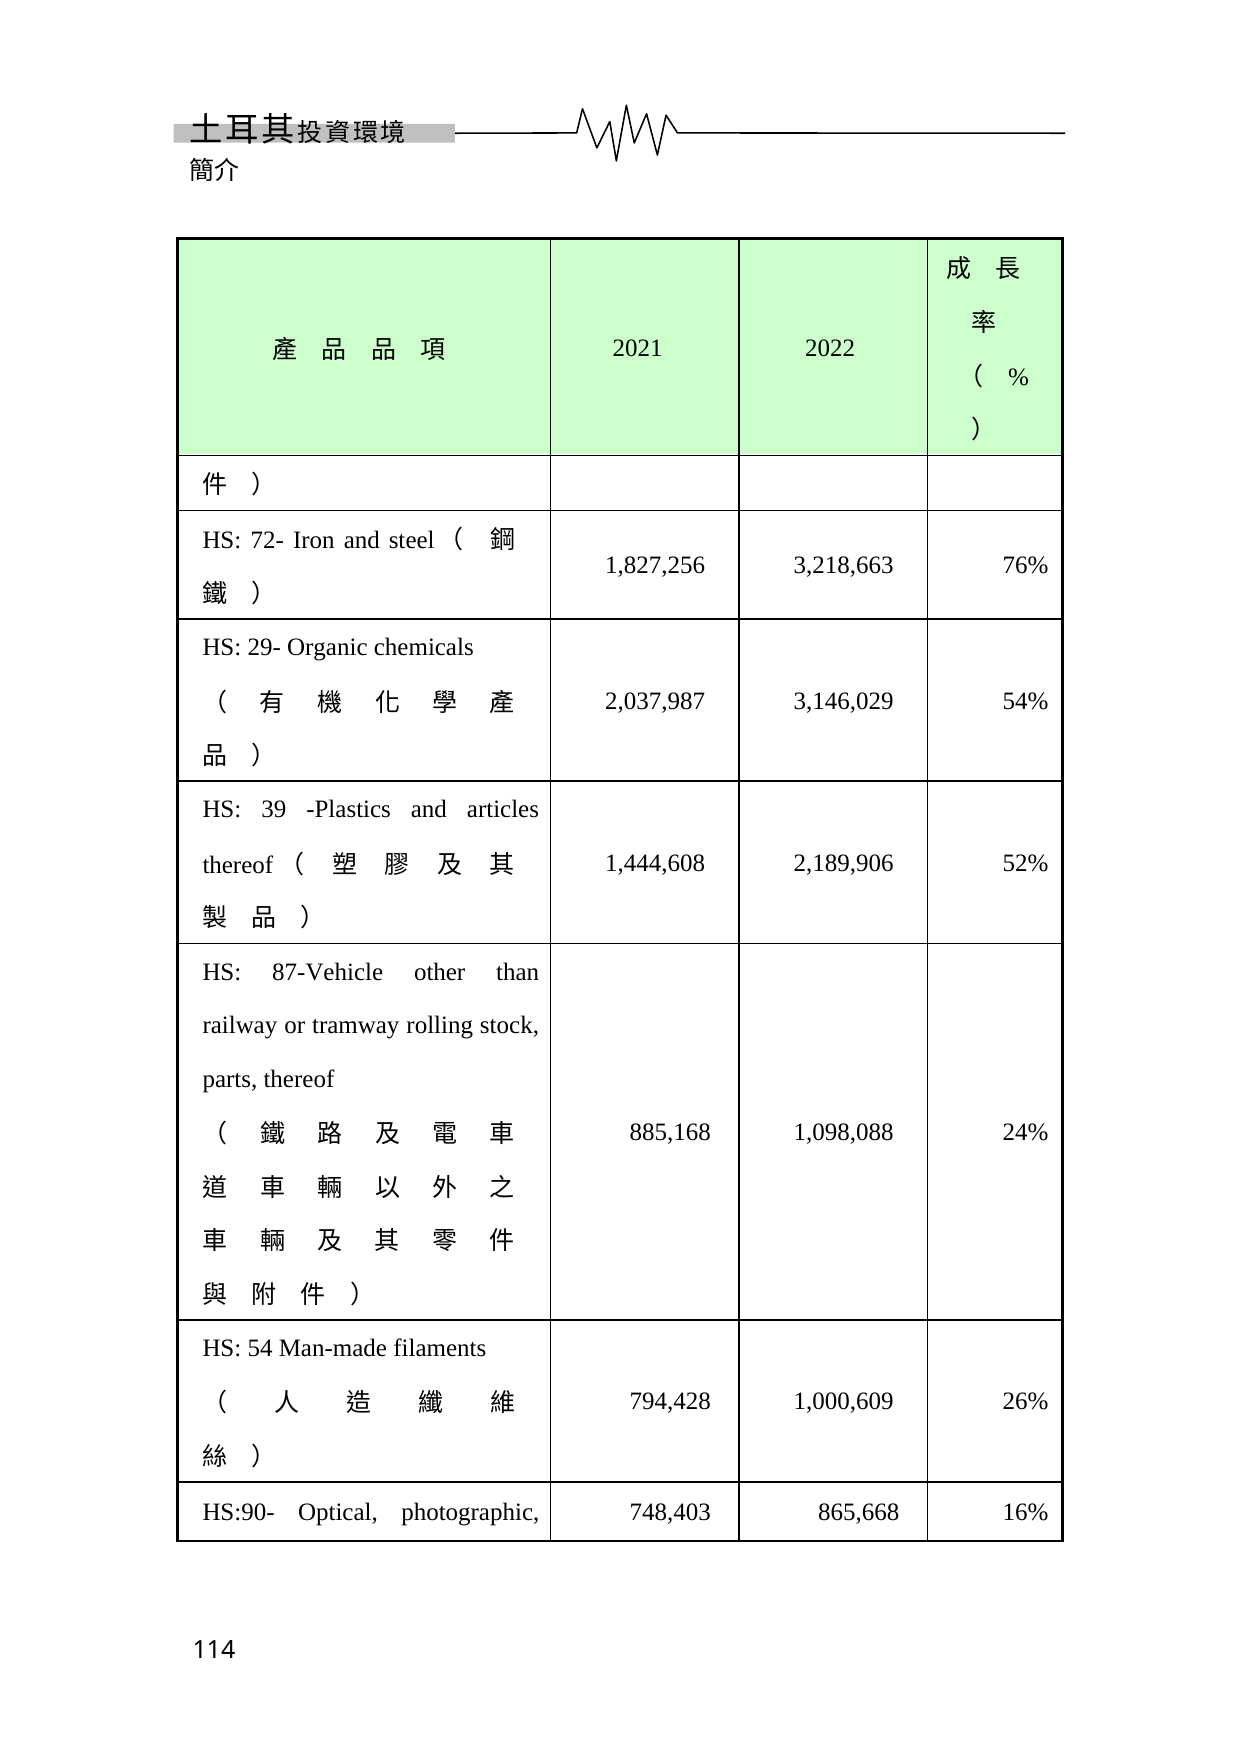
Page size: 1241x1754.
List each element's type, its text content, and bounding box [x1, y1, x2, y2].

table_cell 1,444,608 [551, 782, 738, 943]
table_cell [740, 456, 927, 509]
table_cell HS: 87-Vehicle other than railway or tramway rolling stock, parts, thereof （鐵路及電車道車輛以外之車輛及其零件與附件） [179, 944, 550, 1319]
table_cell 885,168 [551, 944, 738, 1319]
table_cell 3,218,663 [740, 511, 927, 618]
table_cell HS: 39 -Plastics and articles thereof（塑膠及其製品） [179, 782, 550, 943]
table_cell 76% [928, 511, 1061, 618]
table_header 2021 [551, 240, 738, 454]
table_cell 1,827,256 [551, 511, 738, 618]
table_header 成長率（%） [928, 240, 1061, 454]
table_cell 26% [928, 1321, 1061, 1481]
table_cell HS: 29- Organic chemicals （有機化學產品） [179, 620, 550, 780]
table_cell 54% [928, 620, 1061, 780]
table_cell 52% [928, 782, 1061, 943]
table_cell [928, 456, 1061, 509]
table_cell HS:90- Optical, photographic, [179, 1483, 550, 1540]
table_cell 865,668 [740, 1483, 927, 1540]
table_cell 16% [928, 1483, 1061, 1540]
table_cell 794,428 [551, 1321, 738, 1481]
table_cell 748,403 [551, 1483, 738, 1540]
table_cell 2,189,906 [740, 782, 927, 943]
table_cell [551, 456, 738, 509]
table_cell 1,000,609 [740, 1321, 927, 1481]
table_cell 3,146,029 [740, 620, 927, 780]
table_header 2022 [740, 240, 927, 454]
table_header 產品品項 [179, 240, 550, 454]
table_cell 件） [179, 456, 550, 509]
table_cell 24% [928, 944, 1061, 1319]
table_cell 2,037,987 [551, 620, 738, 780]
table_cell HS: 54 Man-made filaments （人造纖維絲） [179, 1321, 550, 1481]
table_cell HS: 72- Iron and steel（鋼鐵） [179, 511, 550, 618]
table_cell 1,098,088 [740, 944, 927, 1319]
